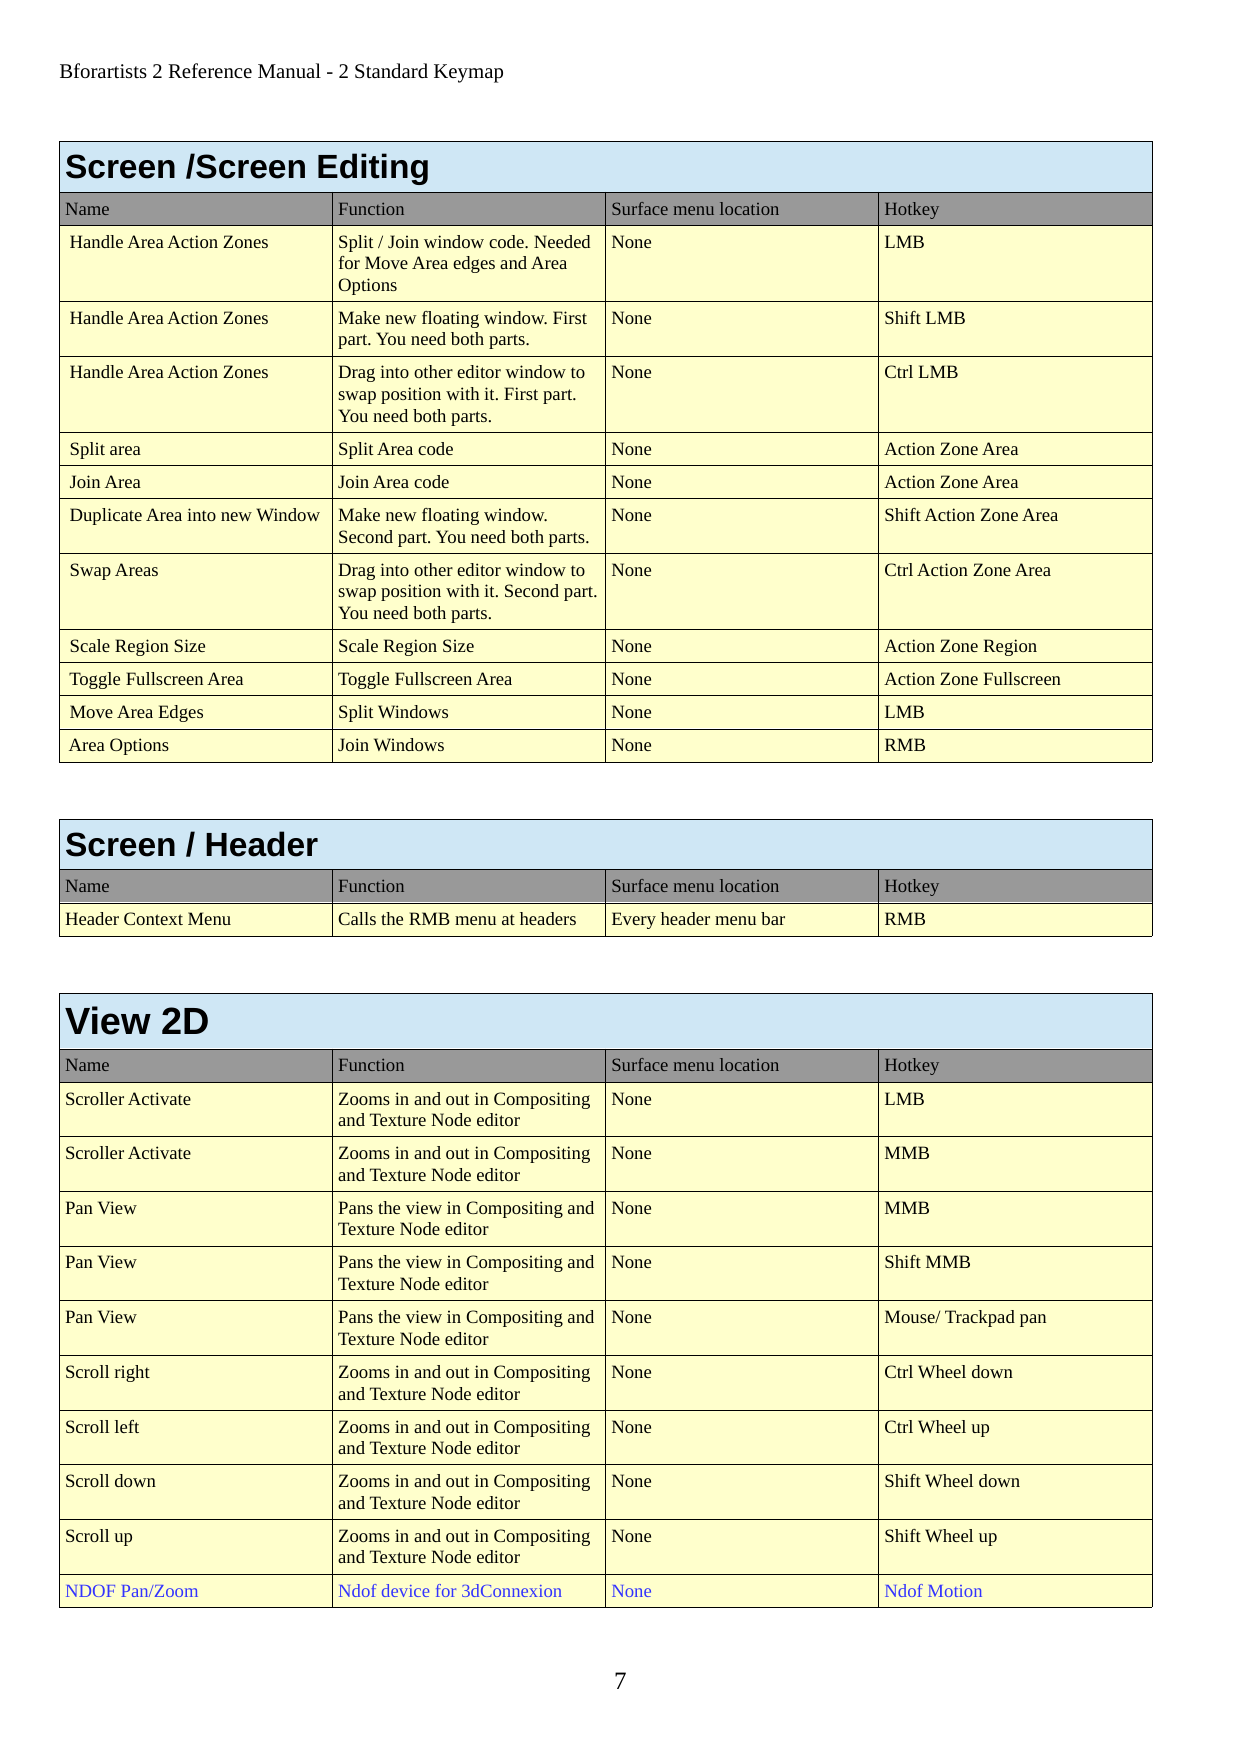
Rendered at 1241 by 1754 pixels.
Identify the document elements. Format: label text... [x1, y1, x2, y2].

table_cell Surface menu location [606, 1050, 878, 1082]
table_cell None [606, 1411, 878, 1464]
table_cell Split / Join window code. Needed for Move Area edges and Area Options [333, 226, 605, 301]
table_cell None [606, 1247, 878, 1300]
table_cell None [606, 630, 878, 662]
table_cell Handle Area Action Zones [60, 226, 332, 301]
table_cell LMB [879, 696, 1152, 728]
table_cell Zooms in and out in Compositing and Texture Node editor [333, 1137, 605, 1191]
table_cell Ctrl Wheel up [879, 1411, 1152, 1464]
table_cell None [606, 466, 878, 498]
table_cell Ctrl Action Zone Area [879, 554, 1152, 629]
table_cell Shift Wheel down [879, 1465, 1152, 1519]
table_cell None [606, 663, 878, 695]
table_cell Zooms in and out in Compositing and Texture Node editor [333, 1465, 605, 1519]
table_cell Function [333, 193, 605, 225]
table_cell Split Area code [333, 433, 605, 465]
table_cell Split Windows [333, 696, 605, 728]
table_cell Scroll down [60, 1465, 332, 1519]
table_cell Ctrl Wheel down [879, 1356, 1152, 1410]
table_cell Join Area code [333, 466, 605, 498]
table_cell None [606, 1356, 878, 1410]
table_cell Join Area [60, 466, 332, 498]
table_cell Action Zone Area [879, 466, 1152, 498]
table_cell None [606, 433, 878, 465]
table_cell Shift Wheel up [879, 1520, 1152, 1574]
table_cell Scroll up [60, 1520, 332, 1574]
table_cell Function [333, 870, 605, 902]
table_cell Pans the view in Compositing and Texture Node editor [333, 1192, 605, 1246]
table_cell Scroll right [60, 1356, 332, 1410]
table_cell None [606, 1301, 878, 1355]
table_cell Toggle Fullscreen Area [60, 663, 332, 695]
table_cell Toggle Fullscreen Area [333, 663, 605, 695]
table_cell Scale Region Size [333, 630, 605, 662]
table_cell Drag into other editor window to swap position with it. Second part. You need both parts. [333, 554, 605, 629]
table_cell Shift MMB [879, 1247, 1152, 1300]
table_cell Zooms in and out in Compositing and Texture Node editor [333, 1411, 605, 1464]
table_cell Surface menu location [606, 193, 878, 225]
table_cell Hotkey [879, 193, 1152, 225]
table_cell Hotkey [879, 870, 1152, 902]
table_cell Make new floating window. Second part. You need both parts. [333, 499, 605, 553]
table_cell None [606, 499, 878, 553]
table_cell Pan View [60, 1247, 332, 1300]
table_cell Action Zone Fullscreen [879, 663, 1152, 695]
table_cell Pan View [60, 1301, 332, 1355]
table_cell Area Options [60, 730, 332, 762]
table_cell RMB [879, 904, 1152, 936]
table_cell Name [60, 870, 332, 902]
table_cell Make new floating window. First part. You need both parts. [333, 302, 605, 356]
table_cell Name [60, 193, 332, 225]
table_cell Shift LMB [879, 302, 1152, 356]
table_cell None [606, 357, 878, 432]
table_cell Hotkey [879, 1050, 1152, 1082]
table_cell Ctrl LMB [879, 357, 1152, 432]
table_cell Zooms in and out in Compositing and Texture Node editor [333, 1520, 605, 1574]
table_cell Pans the view in Compositing and Texture Node editor [333, 1247, 605, 1300]
table_cell Name [60, 1050, 332, 1082]
table_cell Action Zone Region [879, 630, 1152, 662]
table_cell Zooms in and out in Compositing and Texture Node editor [333, 1083, 605, 1136]
table_cell Zooms in and out in Compositing and Texture Node editor [333, 1356, 605, 1410]
table_cell Drag into other editor window to swap position with it. First part. You need both parts. [333, 357, 605, 432]
table_cell Scroller Activate [60, 1083, 332, 1136]
table_cell Join Windows [333, 730, 605, 762]
table_cell Handle Area Action Zones [60, 357, 332, 432]
table_cell Ndof device for 3dConnexion [333, 1575, 605, 1607]
table_cell RMB [879, 730, 1152, 762]
table_cell Duplicate Area into new Window [60, 499, 332, 553]
table_cell None [606, 1137, 878, 1191]
table_cell Pans the view in Compositing and Texture Node editor [333, 1301, 605, 1355]
table_cell Scroller Activate [60, 1137, 332, 1191]
table_cell None [606, 1520, 878, 1574]
table_cell Swap Areas [60, 554, 332, 629]
table_cell Action Zone Area [879, 433, 1152, 465]
table_cell NDOF Pan/Zoom [60, 1575, 332, 1607]
table_cell None [606, 1083, 878, 1136]
table_cell Split area [60, 433, 332, 465]
table_cell None [606, 302, 878, 356]
table_cell None [606, 226, 878, 301]
table_cell Move Area Edges [60, 696, 332, 728]
table_cell Surface menu location [606, 870, 878, 902]
table_cell None [606, 696, 878, 728]
table_cell Every header menu bar [606, 904, 878, 936]
table_cell Scale Region Size [60, 630, 332, 662]
table_cell Shift Action Zone Area [879, 499, 1152, 553]
table_cell Function [333, 1050, 605, 1082]
table_cell None [606, 1465, 878, 1519]
table_cell None [606, 554, 878, 629]
table_cell MMB [879, 1192, 1152, 1246]
table_cell Pan View [60, 1192, 332, 1246]
table_cell None [606, 730, 878, 762]
table_header Screen /Screen Editing [60, 142, 1152, 192]
table_cell LMB [879, 1083, 1152, 1136]
table_header View 2D [60, 994, 1152, 1048]
table_cell Handle Area Action Zones [60, 302, 332, 356]
table_cell Ndof Motion [879, 1575, 1152, 1607]
table_cell Scroll left [60, 1411, 332, 1464]
table_cell MMB [879, 1137, 1152, 1191]
table_cell None [606, 1575, 878, 1607]
table_cell Mouse/ Trackpad pan [879, 1301, 1152, 1355]
table_cell None [606, 1192, 878, 1246]
table_cell Header Context Menu [60, 904, 332, 936]
table_cell LMB [879, 226, 1152, 301]
table_cell Calls the RMB menu at headers [333, 904, 605, 936]
table_header Screen / Header [60, 820, 1152, 869]
